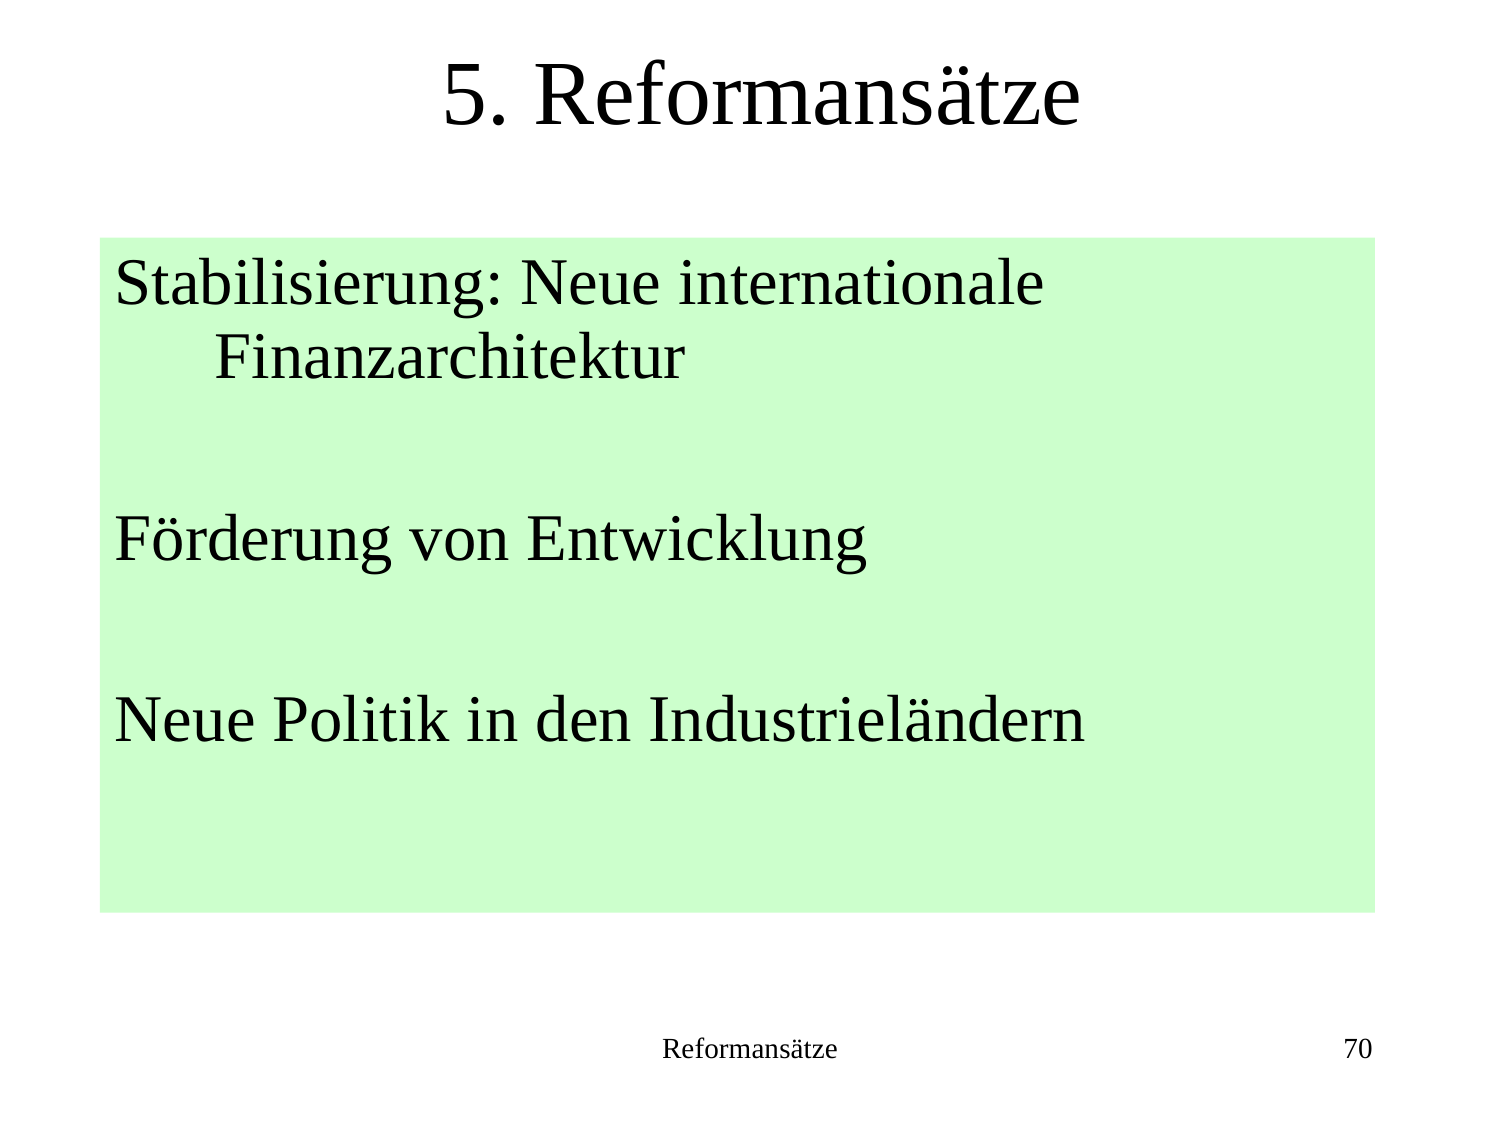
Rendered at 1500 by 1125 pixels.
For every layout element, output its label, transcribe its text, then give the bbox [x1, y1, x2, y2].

title 5. Reformansätze [125, 0, 1401, 188]
list Stabilisierung: Neue internationale Finanzarchitektur Förderung von Entwicklung Neue Politik in den Industrieländern [99, 237, 1375, 913]
